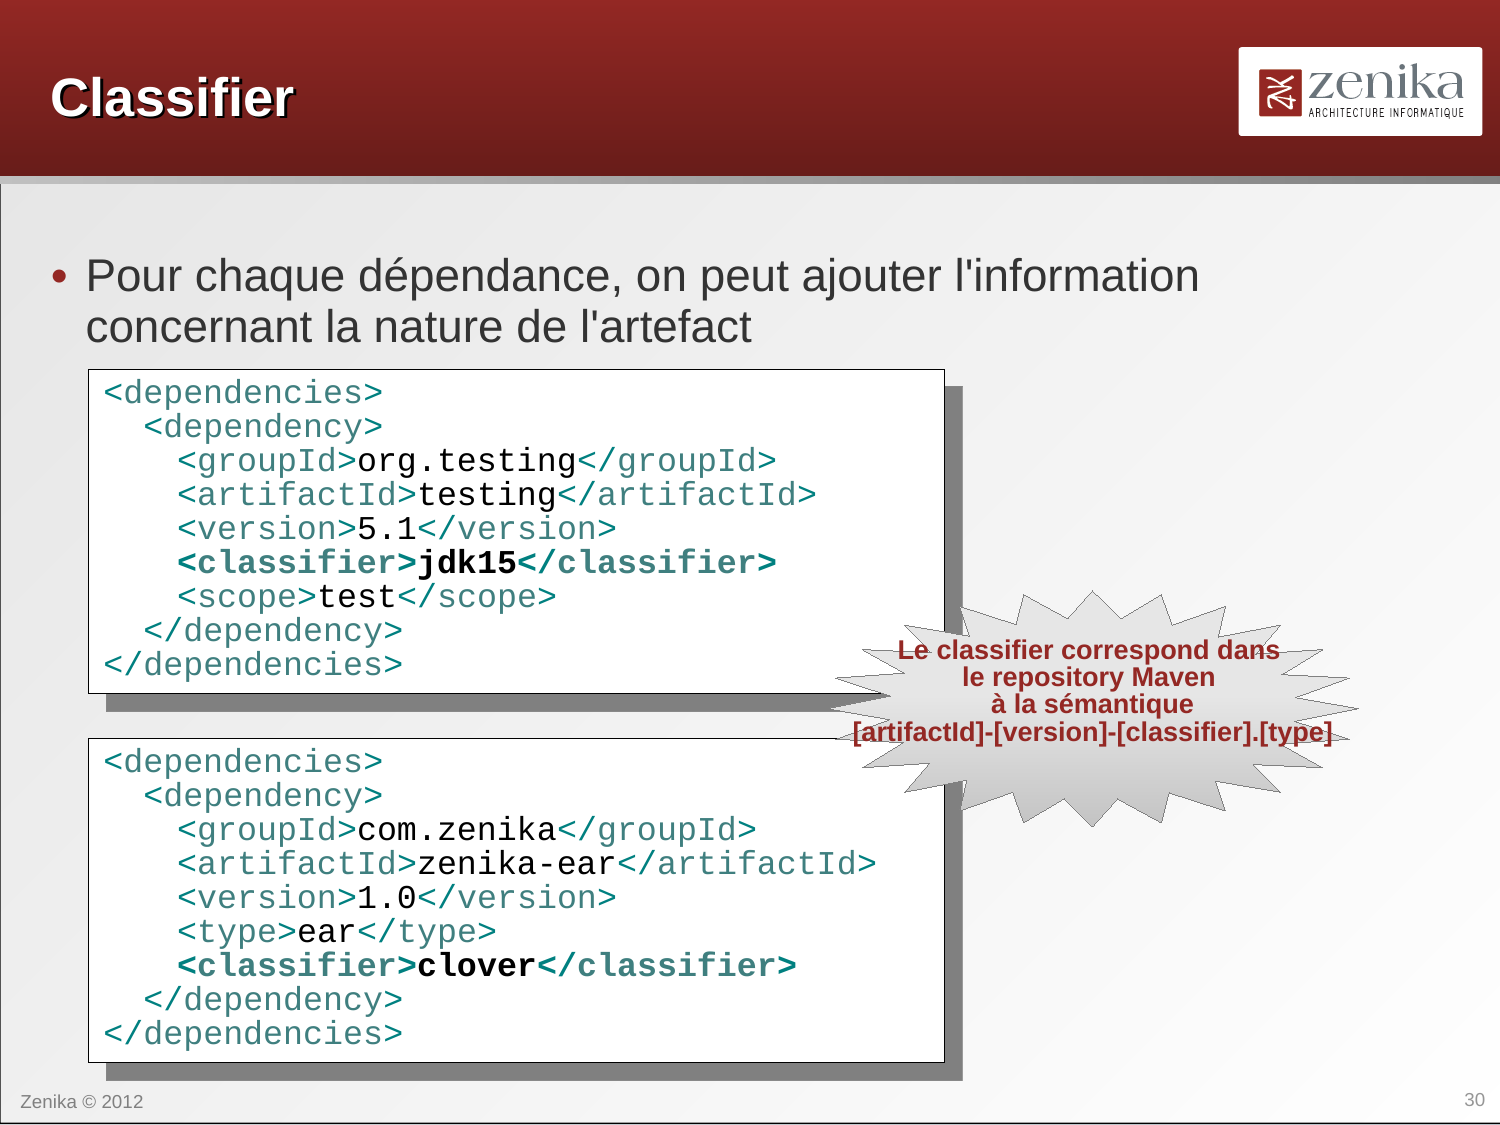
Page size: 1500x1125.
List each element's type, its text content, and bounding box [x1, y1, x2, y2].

text_box Le classifier correspond dans le repository Maven à la sémantique [artifactId]-[version]-[classifier].[type] [826, 590, 1359, 827]
list Pour chaque dépendance, on peut ajouter l'information concernant la nature de l'artefact [50, 249, 1435, 1079]
picture [1257, 58, 1464, 125]
text_box <dependencies> <dependency> <groupId>org.testing</groupId> <artifactId>testing</artifactId> <version>5.1</version> <classifier>jdk15</classifier> <scope>test</scope> </dependency> </dependencies> [88, 369, 945, 694]
text_box <dependencies> <dependency> <groupId>com.zenika</groupId> <artifactId>zenika-ear</artifactId> <version>1.0</version> <type>ear</type> <classifier>clover</classifier> </dependency> </dependencies> [88, 738, 945, 1063]
title Classifier [50, 15, 1206, 180]
